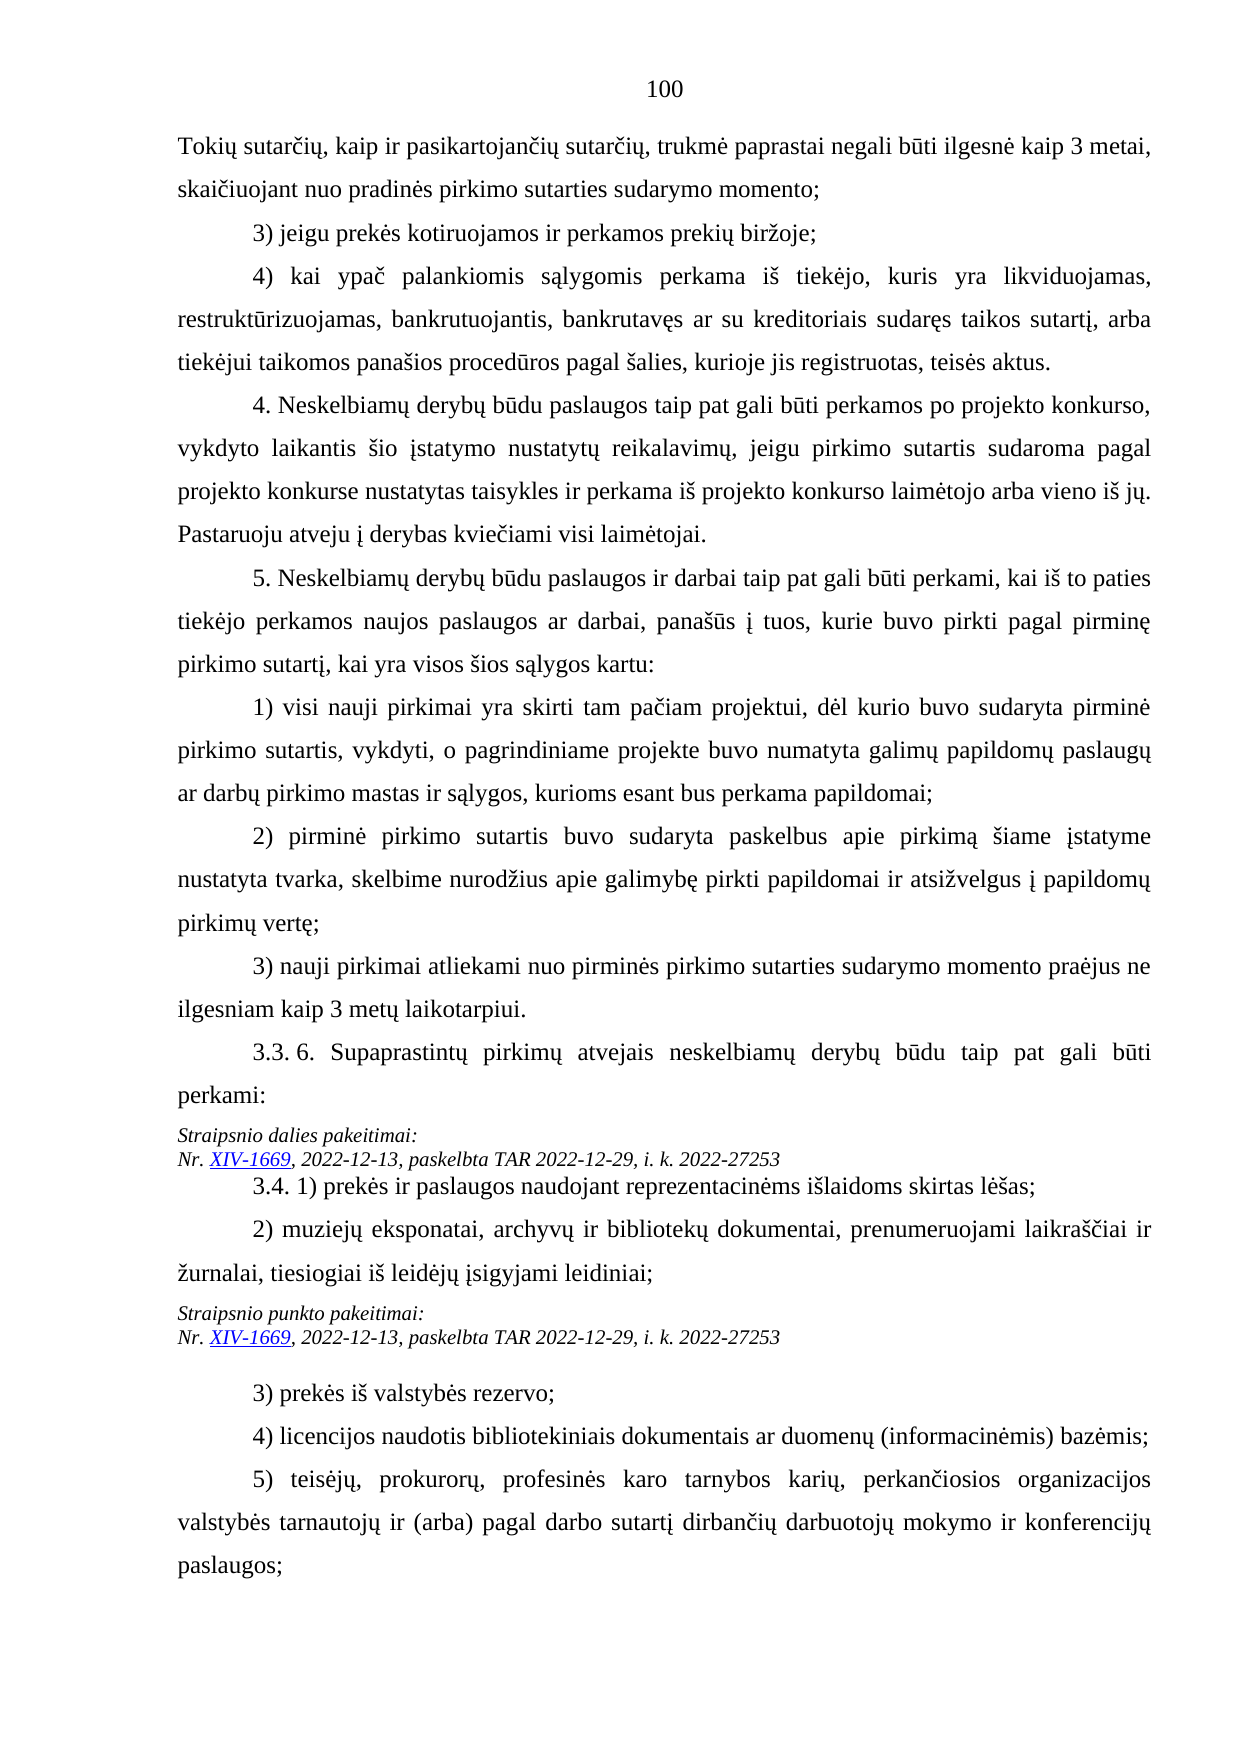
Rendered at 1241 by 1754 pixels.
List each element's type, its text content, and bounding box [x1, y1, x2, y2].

text Tokių sutarčių, kaip ir pasikartojančių sutarčių, trukmė paprastai negali būti ilgesnė kaip 3 metai, skaičiuojant nuo pradinės pirkimo sutarties sudarymo momento; [177, 131, 1152, 203]
subtitle 1) prekės ir paslaugos naudojant reprezentacinėms išlaidoms skirtas lėšas; [177, 1171, 1152, 1200]
text 3) nauji pirkimai atliekami nuo pirminės pirkimo sutarties sudarymo momento praėjus ne ilgesniam kaip 3 metų laikotarpiui. [177, 951, 1152, 1023]
text 1) visi nauji pirkimai yra skirti tam pačiam projektui, dėl kurio buvo sudaryta pirminė pirkimo sutartis, vykdyti, o pagrindiniame projekte buvo numatyta galimų papildomų paslaugų ar darbų pirkimo mastas ir sąlygos, kurioms esant bus perkama papildomai; [177, 692, 1152, 807]
text Nr. XIV-1669, 2022-12-13, paskelbta TAR 2022-12-29, i. k. 2022-27253 [177, 1325, 1152, 1349]
text 3) prekės iš valstybės rezervo; [177, 1378, 1152, 1406]
text 2) muziejų eksponatai, archyvų ir bibliotekų dokumentai, prenumeruojami laikraščiai ir žurnalai, tiesiogiai iš leidėjų įsigyjami leidiniai; [177, 1214, 1152, 1286]
text Nr. XIV-1669, 2022-12-13, paskelbta TAR 2022-12-29, i. k. 2022-27253 [177, 1147, 1152, 1171]
text 4) licencijos naudotis bibliotekiniais dokumentais ar duomenų (informacinėmis) bazėmis; [177, 1421, 1152, 1449]
text 5. Neskelbiamų derybų būdu paslaugos ir darbai taip pat gali būti perkami, kai iš to paties tiekėjo perkamos naujos paslaugos ar darbai, panašūs į tuos, kurie buvo pirkti pagal pirminę pirkimo sutartį, kai yra visos šios sąlygos kartu: [177, 563, 1152, 678]
text Straipsnio dalies pakeitimai: [177, 1123, 1152, 1147]
text 5) teisėjų, prokurorų, profesinės karo tarnybos karių, perkančiosios organizacijos valstybės tarnautojų ir (arba) pagal darbo sutartį dirbančių darbuotojų mokymo ir konferencijų paslaugos; [177, 1464, 1152, 1579]
text 3) jeigu prekės kotiruojamos ir perkamos prekių biržoje; [177, 218, 1152, 246]
text Straipsnio punkto pakeitimai: [177, 1301, 1152, 1325]
subtitle 6. Supaprastintų pirkimų atvejais neskelbiamų derybų būdu taip pat gali būti perkami: [177, 1037, 1152, 1109]
text 4. Neskelbiamų derybų būdu paslaugos taip pat gali būti perkamos po projekto konkurso, vykdyto laikantis šio įstatymo nustatytų reikalavimų, jeigu pirkimo sutartis sudaroma pagal projekto konkurse nustatytas taisykles ir perkama iš projekto konkurso laimėtojo arba vieno iš jų. Pastaruoju atveju į derybas kviečiami visi laimėtojai. [177, 390, 1152, 548]
text 4) kai ypač palankiomis sąlygomis perkama iš tiekėjo, kuris yra likviduojamas, restruktūrizuojamas, bankrutuojantis, bankrutavęs ar su kreditoriais sudaręs taikos sutartį, arba tiekėjui taikomos panašios procedūros pagal šalies, kurioje jis registruotas, teisės aktus. [177, 261, 1152, 376]
text 2) pirminė pirkimo sutartis buvo sudaryta paskelbus apie pirkimą šiame įstatyme nustatyta tvarka, skelbime nurodžius apie galimybę pirkti papildomai ir atsižvelgus į papildomų pirkimų vertę; [177, 821, 1152, 936]
